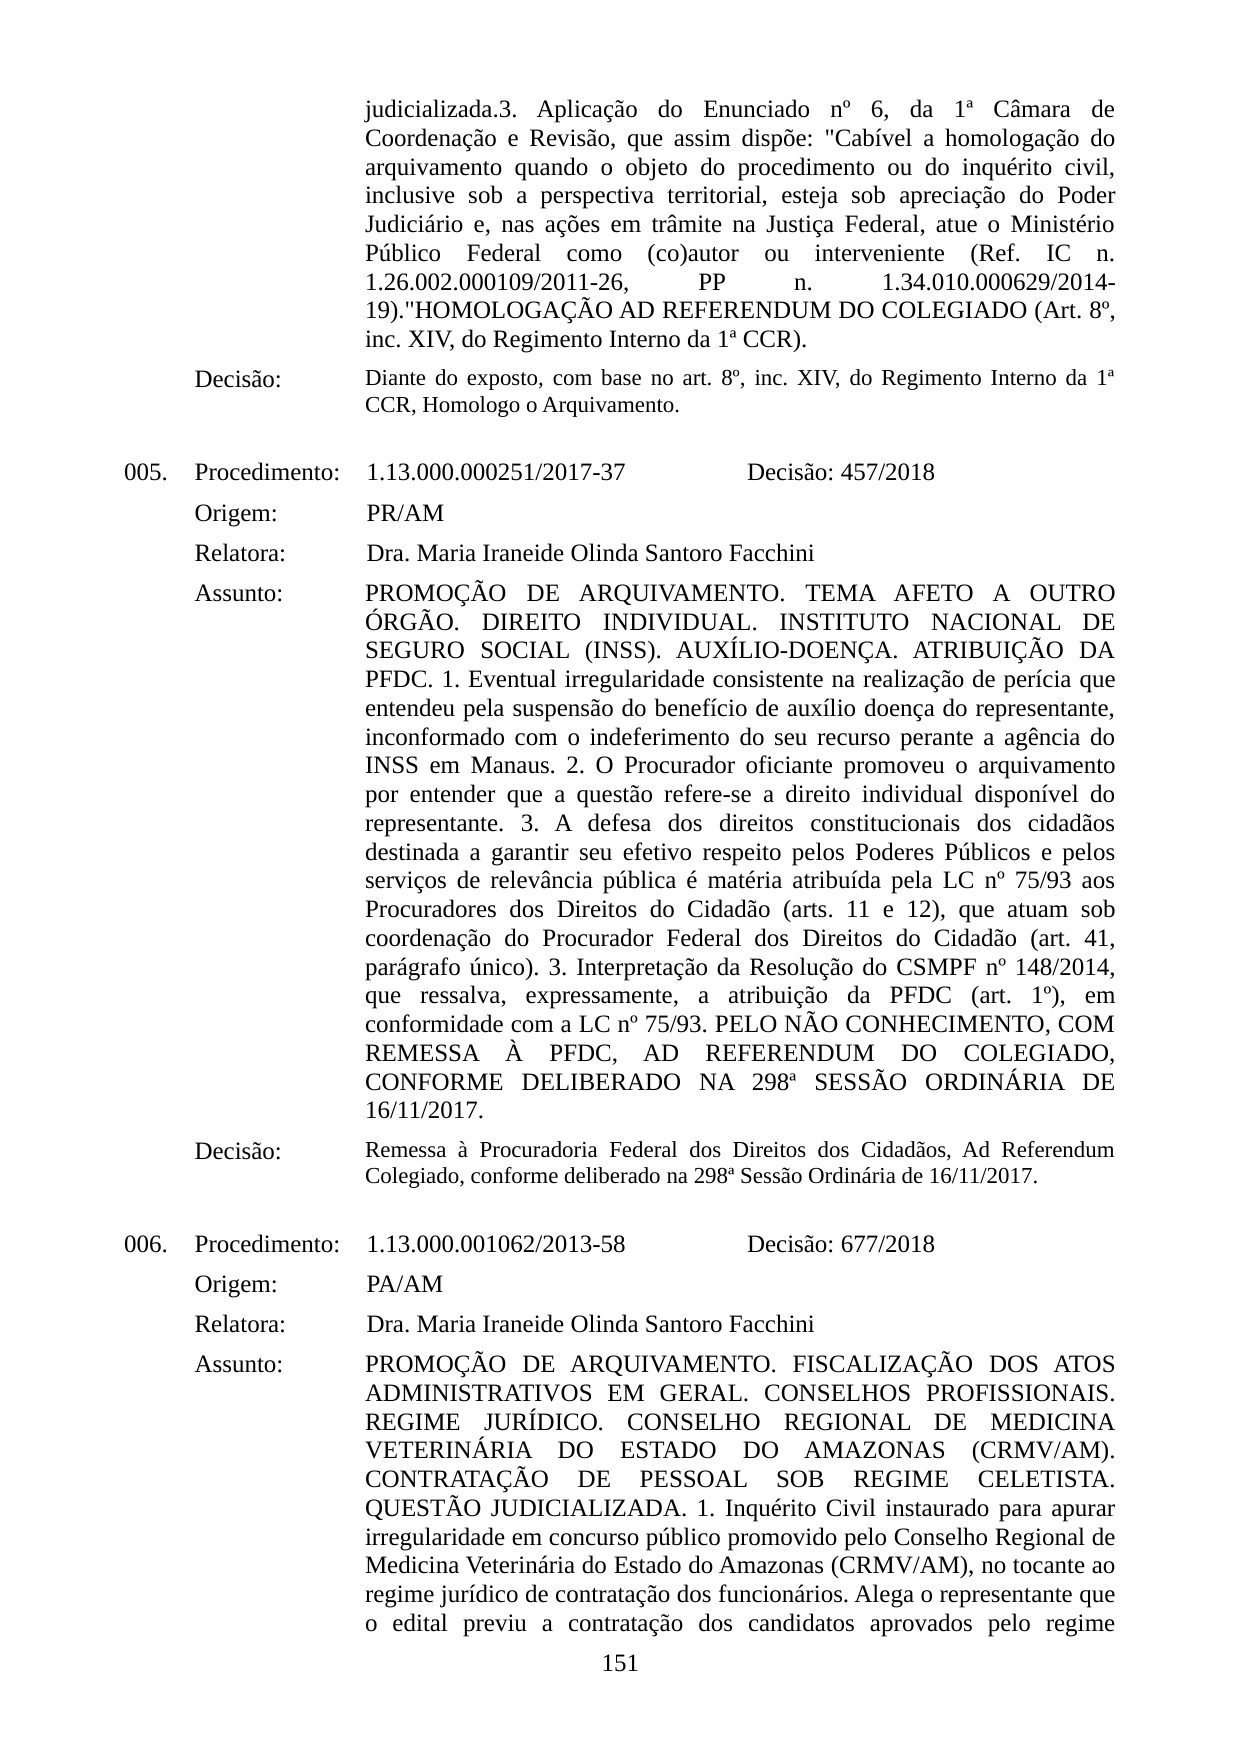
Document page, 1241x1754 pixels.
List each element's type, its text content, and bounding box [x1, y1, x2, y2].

table_cell [118, 1344, 188, 1642]
table_cell Assunto: [189, 1344, 361, 1642]
table_cell Dra. Maria Iraneide Olinda Santoro Facchini [361, 1303, 1122, 1343]
table_header Decisão: [189, 359, 361, 423]
table_header Decisão: 457/2018 [741, 452, 1122, 492]
table_header 1.13.000.001062/2013-58 [361, 1223, 741, 1263]
table_cell [118, 89, 188, 359]
table_cell judicializada.3. Aplicação do Enunciado nº 6, da 1ª Câmara de Coordenação e Revisão, que assim dispõe: "Cabível a homologação do arquivamento quando o objeto do procedimento ou do inquérito civil, inclusive sob a perspectiva territorial, esteja sob apreciação do Poder Judiciário e, nas ações em trâmite na Justiça Federal, atue o Ministério Público Federal como (co)autor ou interveniente (Ref. IC n. 1.26.002.000109/2011-26, PP n. 1.34.010.000629/2014-19)."HOMOLOGAÇÃO AD REFERENDUM DO COLEGIADO (Art. 8º, inc. XIV, do Regimento Interno da 1ª CCR). [361, 89, 1122, 359]
table_cell Origem: [189, 1263, 361, 1303]
table_cell [118, 1263, 188, 1303]
table_cell PR/AM [361, 492, 1122, 532]
table_header Procedimento: [189, 452, 361, 492]
table_header Decisão: 677/2018 [741, 1223, 1122, 1263]
table_header Remessa à Procuradoria Federal dos Direitos dos Cidadãos, Ad Referendum Colegiado, conforme deliberado na 298ª Sessão Ordinária de 16/11/2017. [361, 1130, 1122, 1194]
table_cell [118, 1303, 188, 1343]
table_cell Relatora: [189, 532, 361, 572]
table_cell Relatora: [189, 1303, 361, 1343]
table_cell [118, 532, 188, 572]
table_cell [118, 572, 188, 1130]
table_cell Origem: [189, 492, 361, 532]
table_header [118, 359, 189, 423]
table_cell PROMOÇÃO DE ARQUIVAMENTO. TEMA AFETO A OUTRO ÓRGÃO. DIREITO INDIVIDUAL. INSTITUTO NACIONAL DE SEGURO SOCIAL (INSS). AUXÍLIO-DOENÇA. ATRIBUIÇÃO DA PFDC. 1. Eventual irregularidade consistente na realização de perícia que entendeu pela suspensão do benefício de auxílio doença do representante, inconformado com o indeferimento do seu recurso perante a agência do INSS em Manaus. 2. O Procurador oficiante promoveu o arquivamento por entender que a questão refere-se a direito individual disponível do representante. 3. A defesa dos direitos constitucionais dos cidadãos destinada a garantir seu efetivo respeito pelos Poderes Públicos e pelos serviços de relevância pública é matéria atribuída pela LC nº 75/93 aos Procuradores dos Direitos do Cidadão (arts. 11 e 12), que atuam sob coordenação do Procurador Federal dos Direitos do Cidadão (art. 41, parágrafo único). 3. Interpretação da Resolução do CSMPF nº 148/2014, que ressalva, expressamente, a atribuição da PFDC (art. 1º), em conformidade com a LC nº 75/93. PELO NÃO CONHECIMENTO, COM REMESSA À PFDC, AD REFERENDUM DO COLEGIADO, CONFORME DELIBERADO NA 298ª SESSÃO ORDINÁRIA DE 16/11/2017. [361, 572, 1122, 1130]
table_cell PROMOÇÃO DE ARQUIVAMENTO. FISCALIZAÇÃO DOS ATOS ADMINISTRATIVOS EM GERAL. CONSELHOS PROFISSIONAIS. REGIME JURÍDICO. CONSELHO REGIONAL DE MEDICINA VETERINÁRIA DO ESTADO DO AMAZONAS (CRMV/AM). CONTRATAÇÃO DE PESSOAL SOB REGIME CELETISTA. QUESTÃO JUDICIALIZADA. 1. Inquérito Civil instaurado para apurar irregularidade em concurso público promovido pelo Conselho Regional de Medicina Veterinária do Estado do Amazonas (CRMV/AM), no tocante ao regime jurídico de contratação dos funcionários. Alega o representante que o edital previu a contratação dos candidatos aprovados pelo regime [361, 1344, 1122, 1642]
table_header 1.13.000.000251/2017-37 [361, 452, 741, 492]
table_header Procedimento: [189, 1223, 361, 1263]
table_header 005. [118, 452, 188, 492]
table_header Decisão: [189, 1130, 361, 1194]
table_cell PA/AM [361, 1263, 1122, 1303]
table_header Diante do exposto, com base no art. 8º, inc. XIV, do Regimento Interno da 1ª CCR, Homologo o Arquivamento. [361, 359, 1122, 423]
table_cell Assunto: [189, 572, 361, 1130]
table_cell [189, 89, 361, 359]
table_cell Dra. Maria Iraneide Olinda Santoro Facchini [361, 532, 1122, 572]
table_header [118, 1130, 189, 1194]
table_header 006. [118, 1223, 188, 1263]
table_cell [118, 492, 188, 532]
